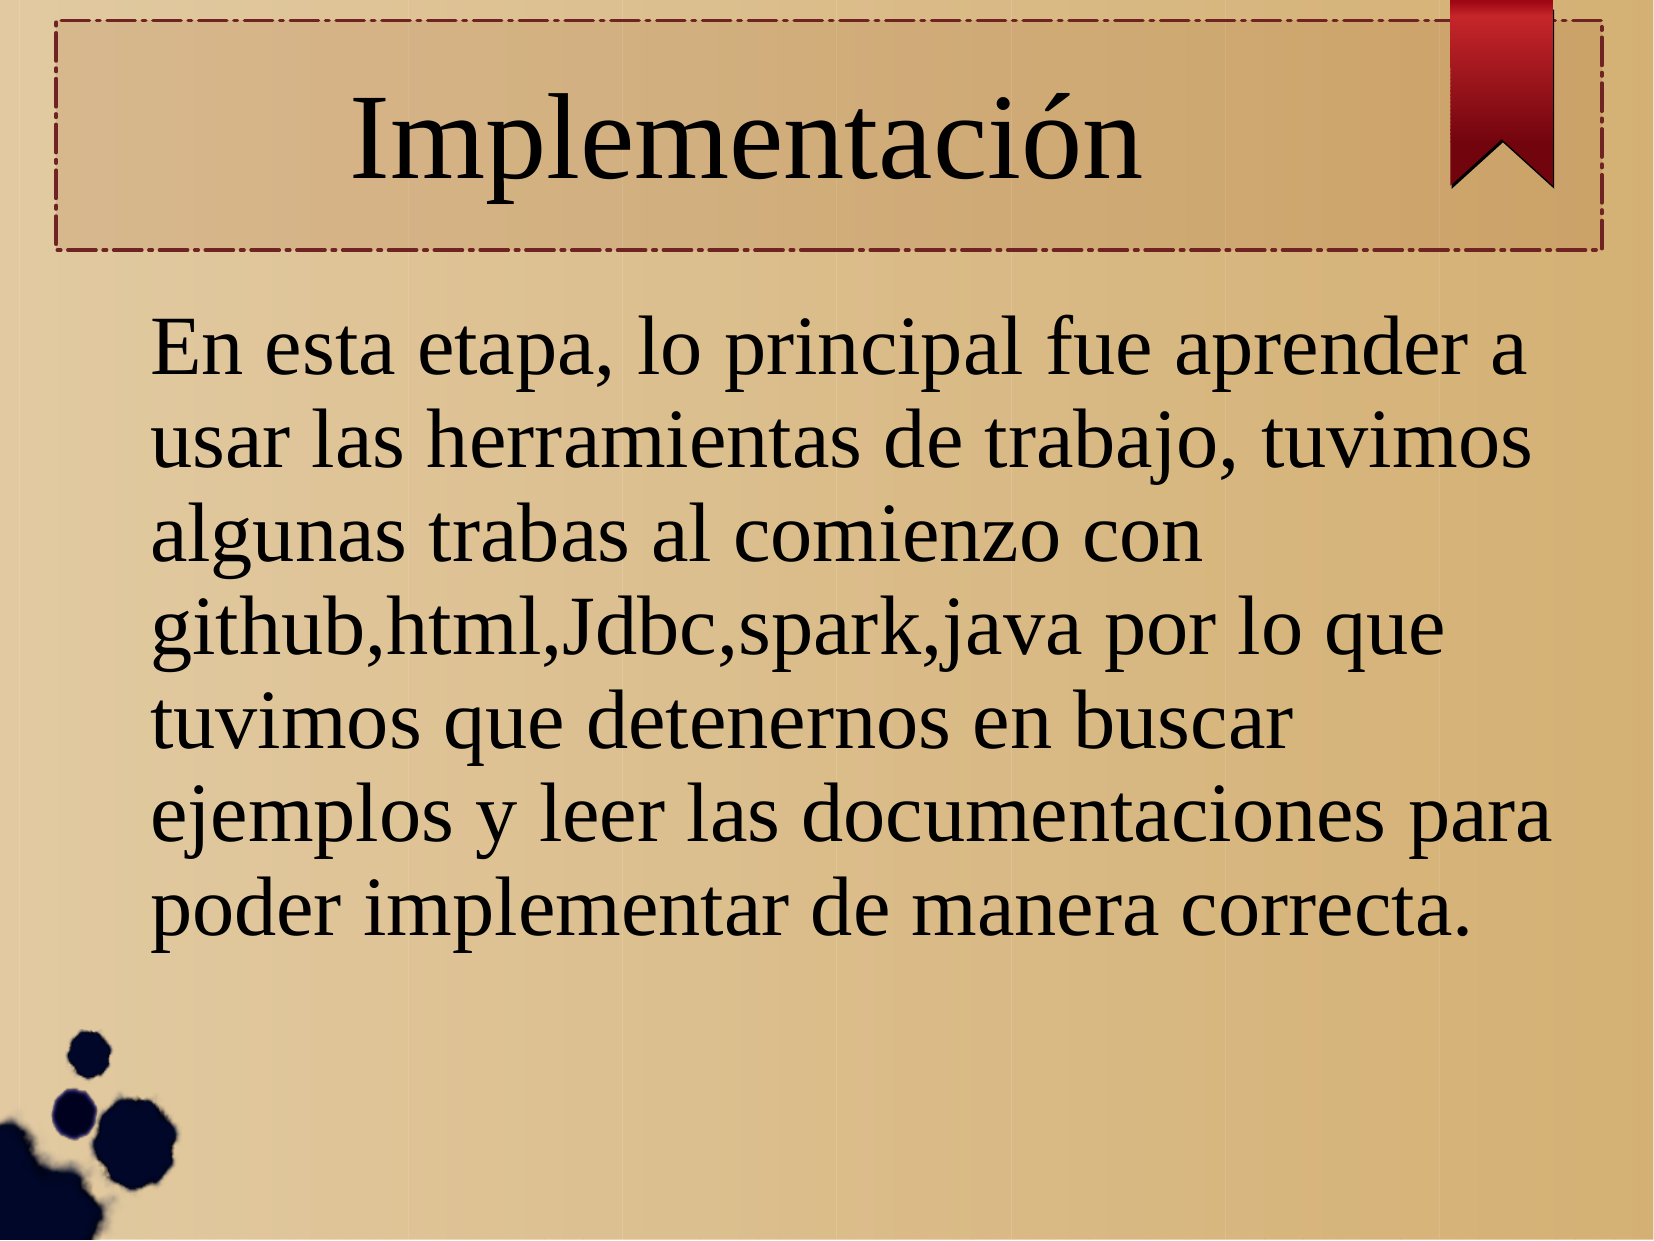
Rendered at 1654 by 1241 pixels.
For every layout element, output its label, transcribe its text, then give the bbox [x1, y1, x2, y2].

list En esta etapa, lo principal fue aprender a usar las herramientas de trabajo, tuvimos algunas trabas al comienzo con github,html,Jdbc,spark,java por lo que tuvimos que detenernos en buscar ejemplos y leer las documentaciones para poder implementar de manera correcta. [82, 299, 1571, 1019]
title Implementación [82, 47, 1412, 229]
